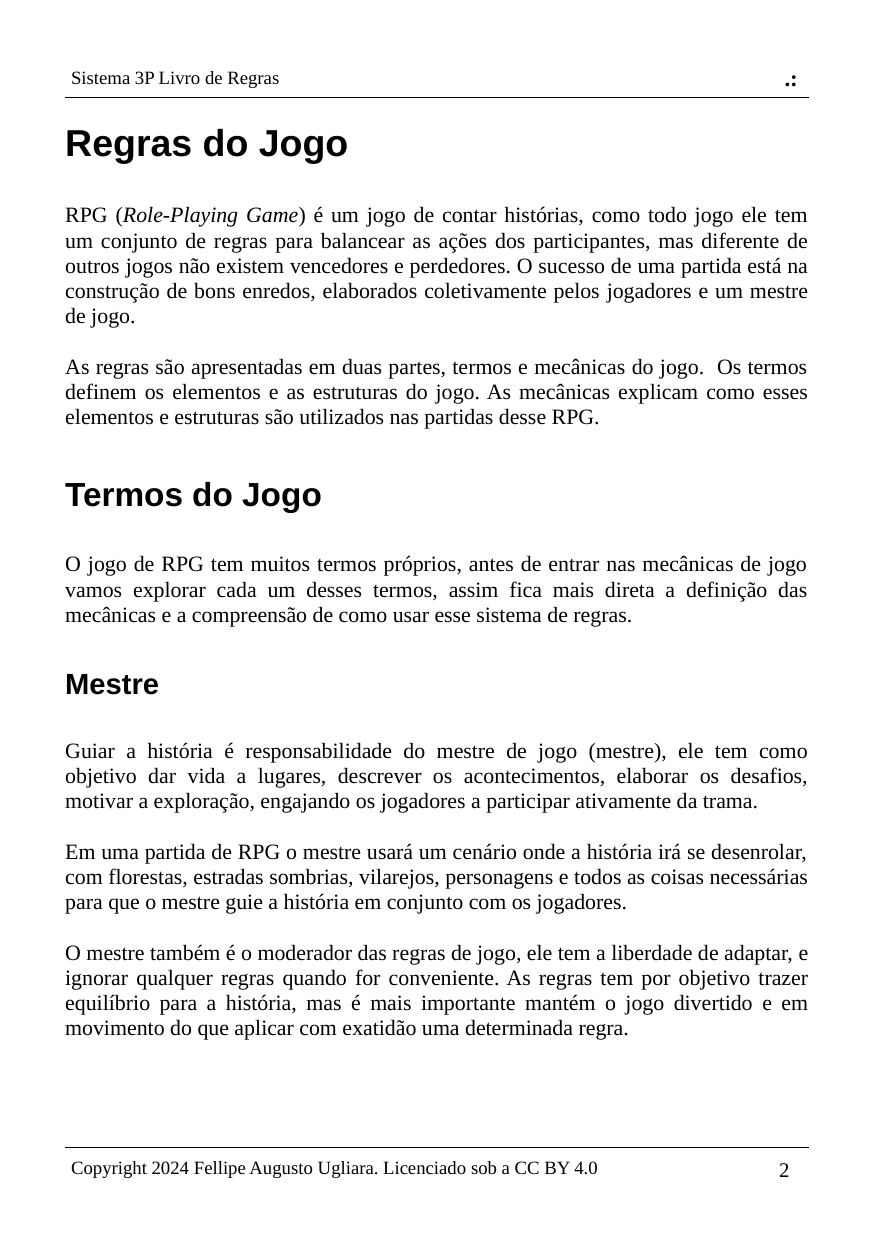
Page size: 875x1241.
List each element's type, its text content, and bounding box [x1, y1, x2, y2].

text Em uma partida de RPG o mestre usará um cenário onde a história irá se desenrolar, com florestas, estradas sombrias, vilarejos, personagens e todos as coisas necessárias para que o mestre guie a história em conjunto com os jogadores. [65, 839, 809, 914]
subtitle Termos do Jogo [65, 475, 809, 514]
subtitle Mestre [65, 667, 809, 700]
text RPG (Role-Playing Game) é um jogo de contar histórias, como todo jogo ele tem um conjunto de regras para balancear as ações dos participantes, mas diferente de outros jogos não existem vencedores e perdedores. O sucesso de uma partida está na construção de bons enredos, elaborados coletivamente pelos jogadores e um mestre de jogo. [65, 202, 809, 328]
text O mestre também é o moderador das regras de jogo, ele tem a liberdade de adaptar, e ignorar qualquer regras quando for conveniente. As regras tem por objetivo trazer equilíbrio para a história, mas é mais importante mantém o jogo divertido e em movimento do que aplicar com exatidão uma determinada regra. [65, 940, 809, 1041]
text O jogo de RPG tem muitos termos próprios, antes de entrar nas mecânicas de jogo vamos explorar cada um desses termos, assim fica mais direta a definição das mecânicas e a compreensão de como usar esse sistema de regras. [65, 551, 809, 627]
subtitle Regras do Jogo [65, 122, 809, 165]
text As regras são apresentadas em duas partes, termos e mecânicas do jogo. Os termos definem os elementos e as estruturas do jogo. As mecânicas explicam como esses elementos e estruturas são utilizados nas partidas desse RPG. [65, 354, 809, 429]
text Guiar a história é responsabilidade do mestre de jogo (mestre), ele tem como objetivo dar vida a lugares, descrever os acontecimentos, elaborar os desafios, motivar a exploração, engajando os jogadores a participar ativamente da trama. [65, 738, 809, 814]
